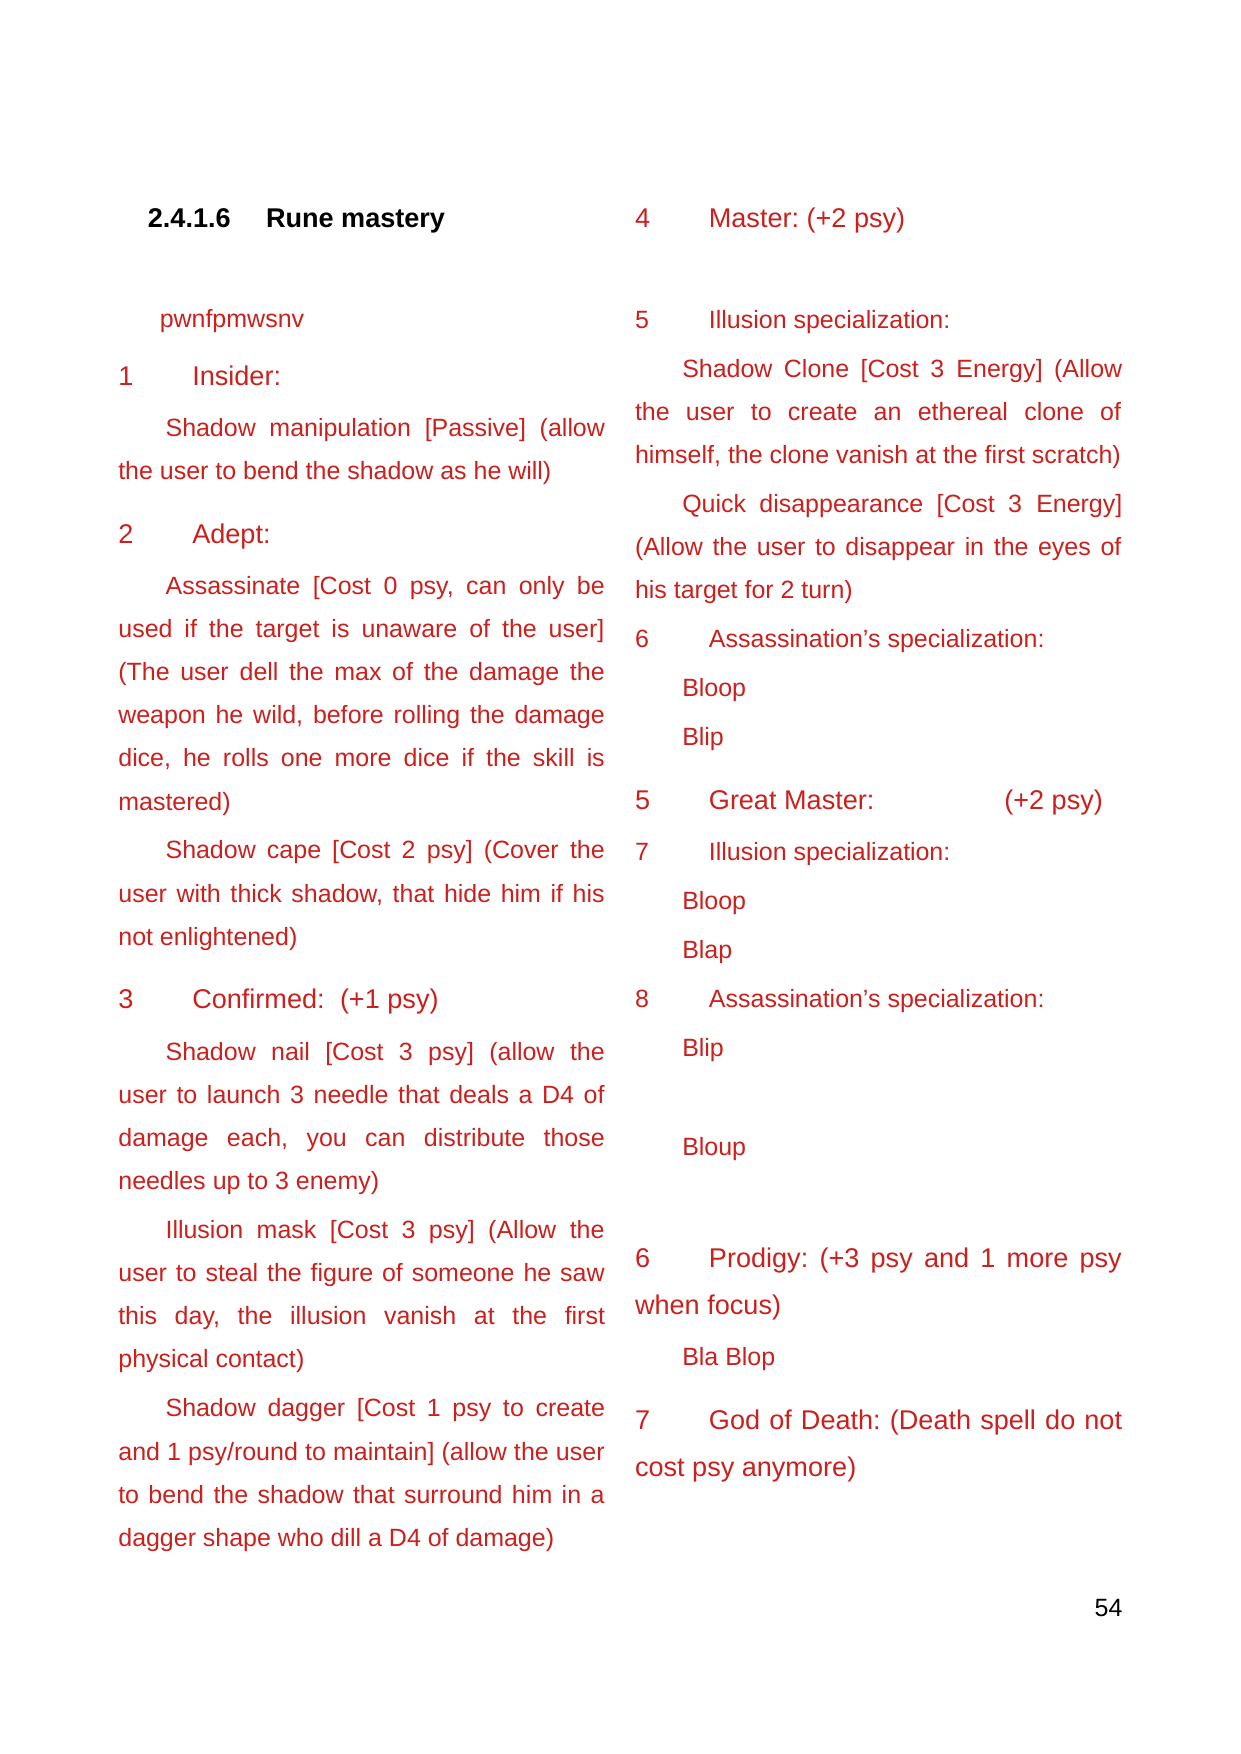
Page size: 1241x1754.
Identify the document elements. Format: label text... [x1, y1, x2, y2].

text Shadow dagger [Cost 1 psy to create and 1 psy/round to maintain] (allow the user to bend the shadow that surround him in a dagger shape who dill a D4 of damage) [118, 1393, 605, 1551]
subtitle Insider: [118, 360, 605, 391]
text pwnfpmwsnv [118, 304, 605, 333]
list Assassination’s specialization: [635, 624, 1122, 653]
text Assassinate [Cost 0 psy, can only be used if the target is unaware of the user] (The user dell the max of the damage the weapon he wild, before rolling the damage dice, he rolls one more dice if the skill is mastered) [118, 571, 605, 815]
list Illusion specialization: [635, 837, 1122, 866]
text Blip [635, 722, 1122, 751]
text Blip [635, 1033, 1122, 1062]
text Quick disappearance [Cost 3 Energy] (Allow the user to disappear in the eyes of his target for 2 turn) [635, 489, 1122, 604]
text Shadow nail [Cost 3 psy] (allow the user to launch 3 needle that deals a D4 of damage each, you can distribute those needles up to 3 enemy) [118, 1036, 605, 1194]
text Shadow Clone [Cost 3 Energy] (Allow the user to create an ethereal clone of himself, the clone vanish at the first scratch) [635, 354, 1122, 469]
text Bla Blop [635, 1342, 1122, 1371]
subtitle Adept: [118, 518, 605, 549]
text Shadow cape [Cost 2 psy] (Cover the user with thick shadow, that hide him if his not enlightened) [118, 836, 605, 951]
subtitle Master: (+2 psy) [635, 202, 1122, 234]
subtitle Great Master: (+2 psy) [635, 784, 1122, 815]
text Blap [635, 935, 1122, 964]
subtitle God of Death: (Death spell do not cost psy anymore) [635, 1404, 1122, 1482]
subtitle Prodigy: (+3 psy and 1 more psy when focus) [635, 1242, 1122, 1320]
list Illusion specialization: [635, 304, 1122, 333]
text Shadow manipulation [Passive] (allow the user to bend the shadow as he will) [118, 413, 605, 485]
text Bloop [635, 673, 1122, 702]
text Illusion mask [Cost 3 psy] (Allow the user to steal the figure of someone he saw this day, the illusion vanish at the first physical contact) [118, 1215, 605, 1373]
subtitle Confirmed: (+1 psy) [118, 983, 605, 1014]
text Bloop [635, 886, 1122, 915]
subtitle Rune mastery [118, 202, 605, 234]
list Assassination’s specialization: [635, 984, 1122, 1013]
text Bloup [635, 1131, 1122, 1160]
